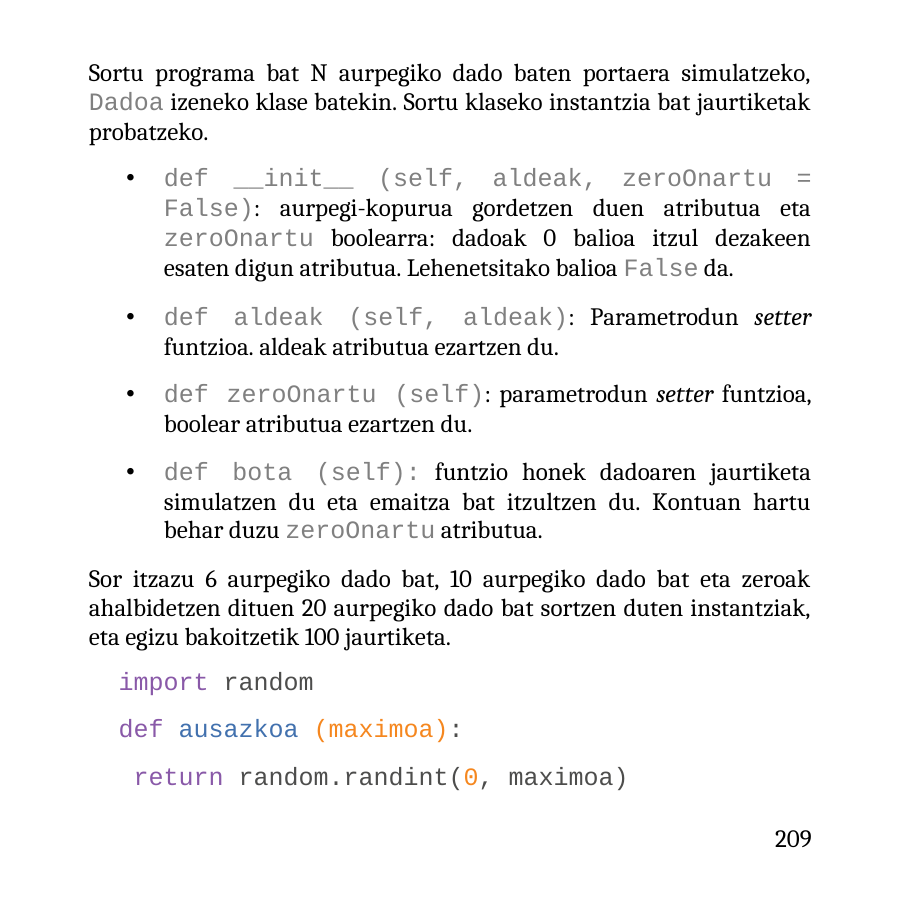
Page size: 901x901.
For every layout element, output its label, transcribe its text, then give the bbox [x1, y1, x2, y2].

list def __init__ (self, aldeak, zeroOnartu = False): aurpegi-kopurua gordetzen duen atributua eta zeroOnartu boolearra: dadoak 0 balioa itzul dezakeen esaten digun atributua. Lehenetsitako balioa False da. [126, 165, 811, 284]
list def aldeak (self, aldeak): Parametrodun setter funtzioa. aldeak atributua ezartzen du. [126, 302, 811, 361]
text Sor itzazu 6 aurpegiko dado bat, 10 aurpegiko dado bat eta zeroak ahalbidetzen dituen 20 aurpegiko dado bat sortzen duten instantziak, eta egizu bakoitzetik 100 jaurtiketa. [89, 565, 811, 651]
text return random.randint(0, maximoa) [118, 764, 811, 792]
text import random [118, 670, 811, 698]
text Sortu programa bat N aurpegiko dado baten portaera simulatzeko, Dadoa izeneko klase batekin. Sortu klaseko instantzia bat jaurtiketak probatzeko. [89, 59, 811, 147]
list def bota (self): funtzio honek dadoaren jaurtiketa simulatzen du eta emaitza bat itzultzen du. Kontuan hartu behar duzu zeroOnartu atributua. [126, 457, 811, 546]
list def zeroOnartu (self): parametrodun setter funtzioa, boolear atributua ezartzen du. [126, 380, 811, 439]
text def ausazkoa (maximoa): [118, 717, 811, 745]
